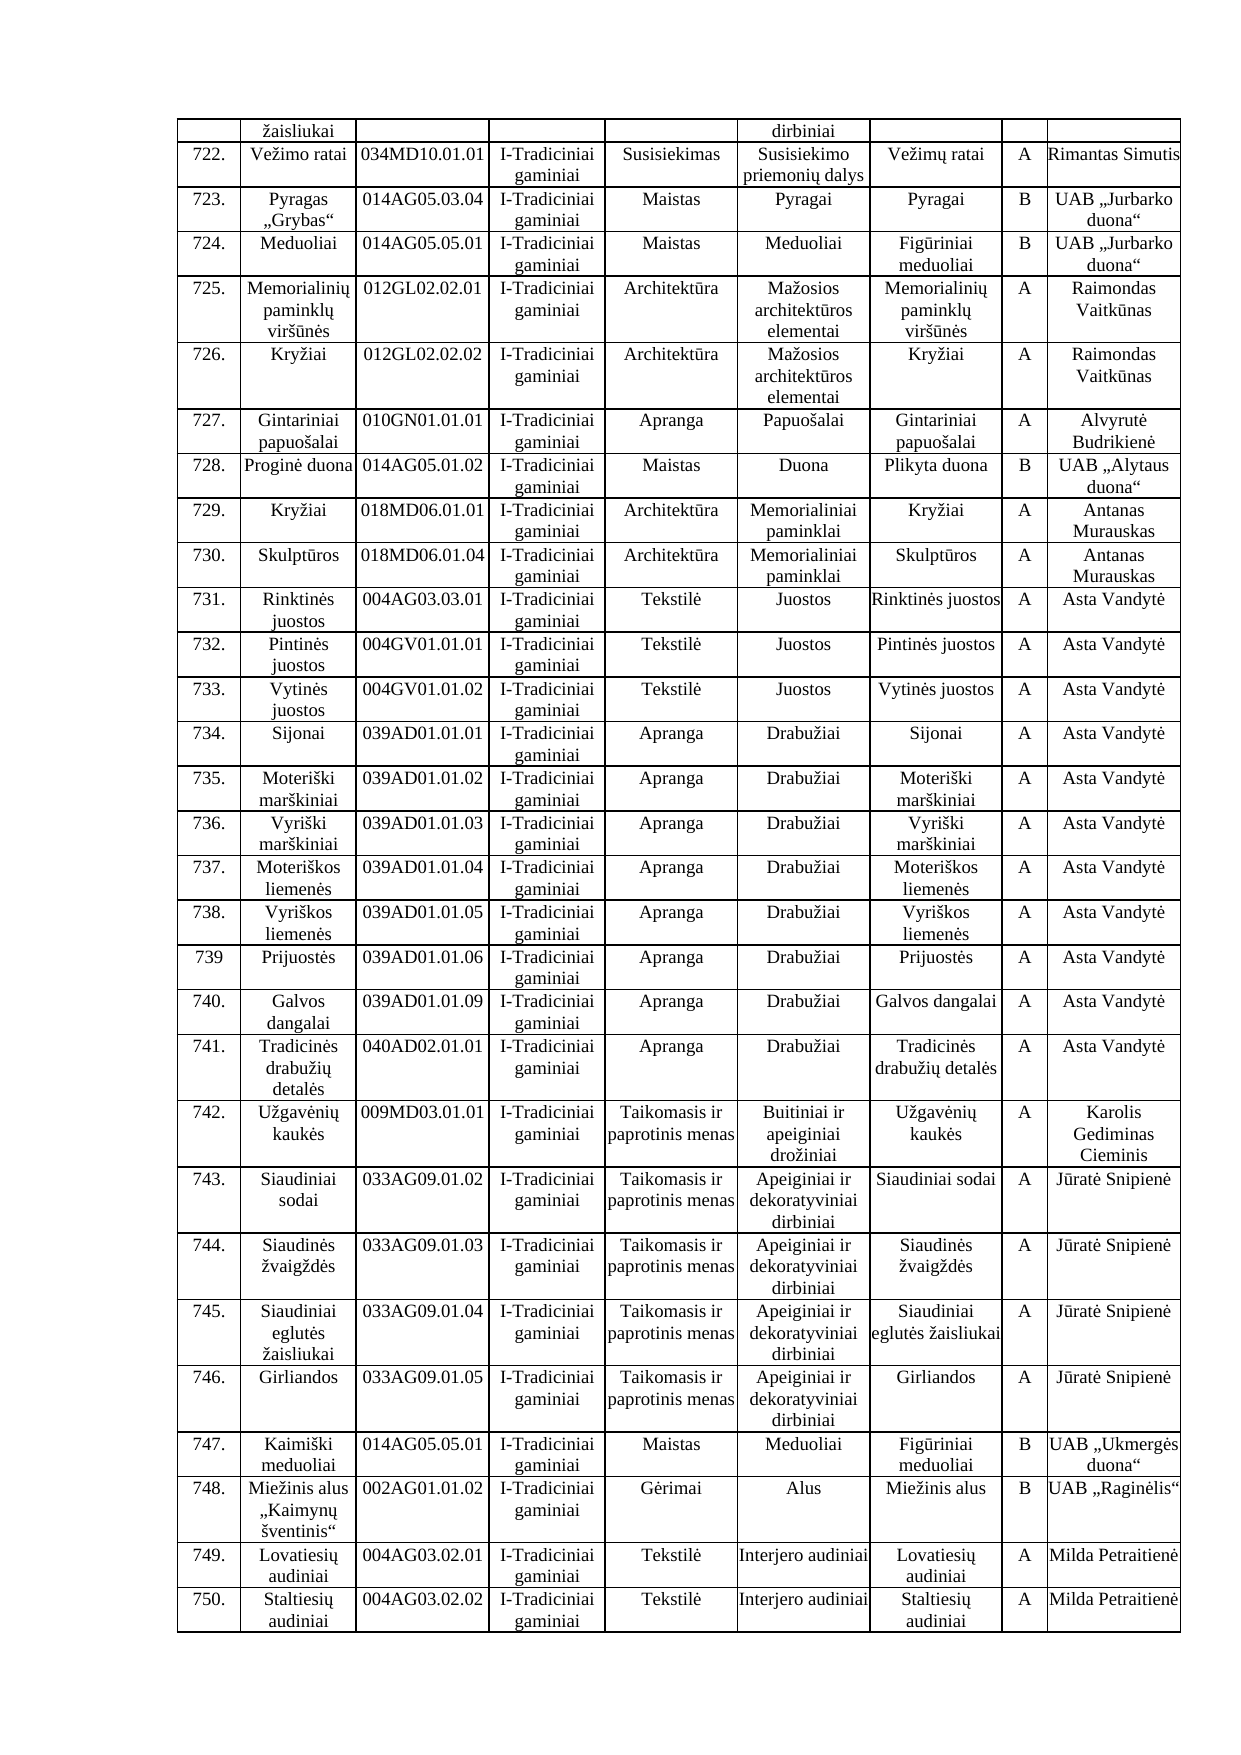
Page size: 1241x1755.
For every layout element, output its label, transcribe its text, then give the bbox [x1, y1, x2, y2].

table_cell 039AD01.01.02 [357, 767, 488, 810]
table_cell 740. [178, 990, 240, 1033]
table_cell Asta Vandytė [1048, 990, 1180, 1033]
table_cell I-Tradiciniai gaminiai [490, 410, 604, 452]
table_cell 727. [178, 410, 240, 452]
table_cell Antanas Murauskas [1048, 499, 1180, 542]
table_cell I-Tradiciniai gaminiai [490, 277, 604, 342]
table_cell Pyragas „Grybas“ [241, 188, 355, 231]
table_cell A [1003, 901, 1047, 944]
table_cell [871, 120, 1001, 141]
table_cell 034MD10.01.01 [357, 143, 488, 186]
table_cell I-Tradiciniai gaminiai [490, 454, 604, 497]
table_cell Vežimo ratai [241, 143, 355, 186]
table_cell 033AG09.01.03 [357, 1234, 488, 1298]
table_cell Drabužiai [738, 990, 869, 1033]
table_cell B [1003, 1433, 1047, 1476]
table_cell I-Tradiciniai gaminiai [490, 946, 604, 989]
table_cell Drabužiai [738, 856, 869, 899]
table_cell UAB „Jurbarko duona“ [1048, 232, 1180, 275]
table_cell I-Tradiciniai gaminiai [490, 856, 604, 899]
table_cell Kryžiai [241, 343, 355, 408]
table_cell I-Tradiciniai gaminiai [490, 1477, 604, 1542]
table_cell 033AG09.01.04 [357, 1300, 488, 1365]
table_cell Apranga [606, 812, 737, 855]
table_cell Apranga [606, 946, 737, 989]
table_cell Gintariniai papuošalai [871, 410, 1001, 452]
table_cell 744. [178, 1234, 240, 1298]
table_cell Drabužiai [738, 812, 869, 855]
table_cell Milda Petraitienė [1048, 1588, 1180, 1631]
table_cell I-Tradiciniai gaminiai [490, 901, 604, 944]
table_cell Maistas [606, 232, 737, 275]
table_cell Proginė duona [241, 454, 355, 497]
table_cell Asta Vandytė [1048, 856, 1180, 899]
table_cell A [1003, 633, 1047, 676]
table_cell Apranga [606, 722, 737, 765]
table_cell Apeiginiai ir dekoratyviniai dirbiniai [738, 1300, 869, 1365]
table_cell 747. [178, 1433, 240, 1476]
table_cell Architektūra [606, 343, 737, 408]
table_cell Susisiekimo priemonių dalys [738, 143, 869, 186]
table_cell [178, 120, 240, 141]
table_cell [606, 120, 737, 141]
table_cell Meduoliai [738, 1433, 869, 1476]
table_cell I-Tradiciniai gaminiai [490, 990, 604, 1033]
table_cell Drabužiai [738, 946, 869, 989]
table_cell Rinktinės juostos [871, 588, 1001, 631]
table_cell A [1003, 1300, 1047, 1365]
table_cell Skulptūros [871, 543, 1001, 587]
table_cell Maistas [606, 454, 737, 497]
table_cell Drabužiai [738, 1035, 869, 1100]
table_cell 010GN01.01.01 [357, 410, 488, 452]
table_cell 018MD06.01.04 [357, 543, 488, 587]
table_cell Sijonai [871, 722, 1001, 765]
table_cell 725. [178, 277, 240, 342]
table_cell Asta Vandytė [1048, 901, 1180, 944]
table_cell 745. [178, 1300, 240, 1365]
table_cell Tekstilė [606, 633, 737, 676]
table_cell Apranga [606, 767, 737, 810]
table_cell Rimantas Simutis [1048, 143, 1180, 186]
table_cell 735. [178, 767, 240, 810]
table_cell Architektūra [606, 277, 737, 342]
table_cell Taikomasis ir paprotinis menas [606, 1168, 737, 1232]
table_cell Moteriški marškiniai [871, 767, 1001, 810]
table_cell Papuošalai [738, 410, 869, 452]
table_cell 014AG05.05.01 [357, 232, 488, 275]
table_cell Taikomasis ir paprotinis menas [606, 1300, 737, 1365]
table_cell I-Tradiciniai gaminiai [490, 1543, 604, 1587]
table_cell Tradicinės drabužių detalės [871, 1035, 1001, 1100]
table_cell Memorialiniai paminklai [738, 543, 869, 587]
table_cell Vyriški marškiniai [871, 812, 1001, 855]
table_cell 724. [178, 232, 240, 275]
table_cell 004AG03.02.02 [357, 1588, 488, 1631]
table_cell Gėrimai [606, 1477, 737, 1542]
table_cell Miežinis alus [871, 1477, 1001, 1542]
table_cell Memorialinių paminklų viršūnės [871, 277, 1001, 342]
table_cell Jūratė Snipienė [1048, 1168, 1180, 1232]
table_cell I-Tradiciniai gaminiai [490, 143, 604, 186]
table_cell 009MD03.01.01 [357, 1101, 488, 1166]
table_cell Staltiesių audiniai [241, 1588, 355, 1631]
table_cell Juostos [738, 588, 869, 631]
table_cell 033AG09.01.02 [357, 1168, 488, 1232]
table_cell I-Tradiciniai gaminiai [490, 1433, 604, 1476]
table_cell 729. [178, 499, 240, 542]
table_cell 749. [178, 1543, 240, 1587]
table_cell 004AG03.02.01 [357, 1543, 488, 1587]
table_cell 733. [178, 678, 240, 721]
table_cell 004GV01.01.01 [357, 633, 488, 676]
table_cell 748. [178, 1477, 240, 1542]
table_cell Prijuostės [871, 946, 1001, 989]
table_cell 723. [178, 188, 240, 231]
table_cell [357, 120, 488, 141]
table_cell Užgavėnių kaukės [871, 1101, 1001, 1166]
table_cell Figūriniai meduoliai [871, 1433, 1001, 1476]
table_cell Memorialiniai paminklai [738, 499, 869, 542]
table_cell 731. [178, 588, 240, 631]
table_cell Drabužiai [738, 767, 869, 810]
table_cell Interjero audiniai [738, 1588, 869, 1631]
table_cell B [1003, 188, 1047, 231]
table_cell 004AG03.03.01 [357, 588, 488, 631]
table_cell I-Tradiciniai gaminiai [490, 1588, 604, 1631]
table_cell žaisliukai [241, 120, 355, 141]
table_cell A [1003, 343, 1047, 408]
table_cell Maistas [606, 188, 737, 231]
table_cell I-Tradiciniai gaminiai [490, 678, 604, 721]
table_cell B [1003, 1477, 1047, 1542]
table_cell Asta Vandytė [1048, 633, 1180, 676]
table_cell 734. [178, 722, 240, 765]
table_cell Moteriškos liemenės [871, 856, 1001, 899]
table_cell 742. [178, 1101, 240, 1166]
table_cell Mažosios architektūros elementai [738, 277, 869, 342]
table_cell Galvos dangalai [871, 990, 1001, 1033]
table_cell Apranga [606, 901, 737, 944]
table_cell Alus [738, 1477, 869, 1542]
table_cell Pintinės juostos [241, 633, 355, 676]
table_cell A [1003, 588, 1047, 631]
table_cell 012GL02.02.01 [357, 277, 488, 342]
table_cell B [1003, 454, 1047, 497]
table_cell Jūratė Snipienė [1048, 1234, 1180, 1298]
table_cell Siaudiniai sodai [241, 1168, 355, 1232]
table_cell A [1003, 1588, 1047, 1631]
table_cell Tekstilė [606, 1588, 737, 1631]
table_cell Vyriškos liemenės [241, 901, 355, 944]
table_cell Apeiginiai ir dekoratyviniai dirbiniai [738, 1234, 869, 1298]
table_cell [490, 120, 604, 141]
table_cell Kryžiai [871, 499, 1001, 542]
table_cell Jūratė Snipienė [1048, 1300, 1180, 1365]
table_cell 739 [178, 946, 240, 989]
table_cell Pyragai [738, 188, 869, 231]
table_cell Architektūra [606, 543, 737, 587]
table_cell Pintinės juostos [871, 633, 1001, 676]
table_cell 039AD01.01.03 [357, 812, 488, 855]
table_cell Mažosios architektūros elementai [738, 343, 869, 408]
table_cell Vytinės juostos [241, 678, 355, 721]
table_cell Prijuostės [241, 946, 355, 989]
table_cell Vyriškos liemenės [871, 901, 1001, 944]
table_cell I-Tradiciniai gaminiai [490, 588, 604, 631]
table_cell 730. [178, 543, 240, 587]
table_cell 033AG09.01.05 [357, 1366, 488, 1431]
table_cell Siaudiniai eglutės žaisliukai [871, 1300, 1001, 1365]
table_cell I-Tradiciniai gaminiai [490, 543, 604, 587]
table_cell 018MD06.01.01 [357, 499, 488, 542]
table_cell 012GL02.02.02 [357, 343, 488, 408]
table_cell Apranga [606, 856, 737, 899]
table_cell 736. [178, 812, 240, 855]
table_cell 039AD01.01.01 [357, 722, 488, 765]
table_cell Siaudinės žvaigždės [871, 1234, 1001, 1298]
table_cell A [1003, 1543, 1047, 1587]
table_cell 002AG01.01.02 [357, 1477, 488, 1542]
table_cell A [1003, 722, 1047, 765]
table_cell 741. [178, 1035, 240, 1100]
table_cell Meduoliai [738, 232, 869, 275]
table_cell Asta Vandytė [1048, 946, 1180, 989]
table_cell Gintariniai papuošalai [241, 410, 355, 452]
table_cell [1003, 120, 1047, 141]
table_cell Staltiesių audiniai [871, 1588, 1001, 1631]
table_cell Raimondas Vaitkūnas [1048, 343, 1180, 408]
table_cell Pyragai [871, 188, 1001, 231]
table_cell Asta Vandytė [1048, 1035, 1180, 1100]
table_cell A [1003, 990, 1047, 1033]
table_cell A [1003, 1234, 1047, 1298]
table_cell Apranga [606, 990, 737, 1033]
table_cell A [1003, 946, 1047, 989]
table_cell I-Tradiciniai gaminiai [490, 232, 604, 275]
table_cell 014AG05.05.01 [357, 1433, 488, 1476]
table_cell Tradicinės drabužių detalės [241, 1035, 355, 1100]
table_cell Vežimų ratai [871, 143, 1001, 186]
table_cell Drabužiai [738, 901, 869, 944]
table_cell Vytinės juostos [871, 678, 1001, 721]
table_cell I-Tradiciniai gaminiai [490, 633, 604, 676]
table_cell I-Tradiciniai gaminiai [490, 188, 604, 231]
table_cell Sijonai [241, 722, 355, 765]
table_cell 014AG05.03.04 [357, 188, 488, 231]
table_cell Asta Vandytė [1048, 588, 1180, 631]
table_cell I-Tradiciniai gaminiai [490, 812, 604, 855]
table_cell I-Tradiciniai gaminiai [490, 1366, 604, 1431]
table_cell Apeiginiai ir dekoratyviniai dirbiniai [738, 1168, 869, 1232]
table_cell Taikomasis ir paprotinis menas [606, 1366, 737, 1431]
table_cell Jūratė Snipienė [1048, 1366, 1180, 1431]
table_cell Tekstilė [606, 1543, 737, 1587]
table_cell I-Tradiciniai gaminiai [490, 722, 604, 765]
table_cell Tekstilė [606, 678, 737, 721]
table_cell A [1003, 767, 1047, 810]
table_cell Susisiekimas [606, 143, 737, 186]
table_cell Memorialinių paminklų viršūnės [241, 277, 355, 342]
table_cell Maistas [606, 1433, 737, 1476]
table_cell A [1003, 277, 1047, 342]
table_cell A [1003, 1035, 1047, 1100]
table_cell Miežinis alus „Kaimynų šventinis“ [241, 1477, 355, 1542]
table_cell Taikomasis ir paprotinis menas [606, 1101, 737, 1166]
table_cell B [1003, 232, 1047, 275]
table_cell 014AG05.01.02 [357, 454, 488, 497]
table_cell 726. [178, 343, 240, 408]
table_cell Buitiniai ir apeiginiai drožiniai [738, 1101, 869, 1166]
table_cell 738. [178, 901, 240, 944]
table_cell 746. [178, 1366, 240, 1431]
table_cell I-Tradiciniai gaminiai [490, 499, 604, 542]
table_cell Kaimiški meduoliai [241, 1433, 355, 1476]
table_cell Raimondas Vaitkūnas [1048, 277, 1180, 342]
table_cell Taikomasis ir paprotinis menas [606, 1234, 737, 1298]
table_cell A [1003, 1168, 1047, 1232]
table_cell Girliandos [871, 1366, 1001, 1431]
table_cell Siaudinės žvaigždės [241, 1234, 355, 1298]
table_cell I-Tradiciniai gaminiai [490, 1035, 604, 1100]
table_cell Milda Petraitienė [1048, 1543, 1180, 1587]
table_cell Siaudiniai sodai [871, 1168, 1001, 1232]
table_cell 722. [178, 143, 240, 186]
table_cell Asta Vandytė [1048, 722, 1180, 765]
table_cell I-Tradiciniai gaminiai [490, 1300, 604, 1365]
table_cell 743. [178, 1168, 240, 1232]
table_cell A [1003, 1101, 1047, 1166]
table_cell Lovatiesių audiniai [241, 1543, 355, 1587]
table_cell A [1003, 543, 1047, 587]
table_cell Antanas Murauskas [1048, 543, 1180, 587]
table_cell A [1003, 143, 1047, 186]
table_cell 728. [178, 454, 240, 497]
table_cell Apeiginiai ir dekoratyviniai dirbiniai [738, 1366, 869, 1431]
table_cell A [1003, 410, 1047, 452]
table_cell 750. [178, 1588, 240, 1631]
table_cell 039AD01.01.09 [357, 990, 488, 1033]
table_cell A [1003, 856, 1047, 899]
table_cell Apranga [606, 410, 737, 452]
table_cell 737. [178, 856, 240, 899]
table_cell I-Tradiciniai gaminiai [490, 343, 604, 408]
table_cell UAB „Raginėlis“ [1048, 1477, 1180, 1542]
table_cell A [1003, 678, 1047, 721]
table_cell Moteriškos liemenės [241, 856, 355, 899]
table_cell A [1003, 499, 1047, 542]
table_cell Lovatiesių audiniai [871, 1543, 1001, 1587]
table_cell 039AD01.01.04 [357, 856, 488, 899]
table_cell Siaudiniai eglutės žaisliukai [241, 1300, 355, 1365]
table_cell Juostos [738, 633, 869, 676]
table_cell dirbiniai [738, 120, 869, 141]
table_cell A [1003, 812, 1047, 855]
table_cell Apranga [606, 1035, 737, 1100]
table_cell 004GV01.01.02 [357, 678, 488, 721]
table_cell Karolis Gediminas Cieminis [1048, 1101, 1180, 1166]
table_cell Asta Vandytė [1048, 812, 1180, 855]
table_cell Drabužiai [738, 722, 869, 765]
table_cell Tekstilė [606, 588, 737, 631]
table_cell Architektūra [606, 499, 737, 542]
table_cell Rinktinės juostos [241, 588, 355, 631]
table_cell Moteriški marškiniai [241, 767, 355, 810]
table_cell Asta Vandytė [1048, 678, 1180, 721]
table_cell 039AD01.01.06 [357, 946, 488, 989]
table_cell Girliandos [241, 1366, 355, 1431]
table_cell 039AD01.01.05 [357, 901, 488, 944]
table_cell UAB „Jurbarko duona“ [1048, 188, 1180, 231]
table_cell UAB „Ukmergės duona“ [1048, 1433, 1180, 1476]
table_cell Meduoliai [241, 232, 355, 275]
table_cell Vyriški marškiniai [241, 812, 355, 855]
table_cell Duona [738, 454, 869, 497]
table_cell Asta Vandytė [1048, 767, 1180, 810]
table_cell [1048, 120, 1180, 141]
table_cell Interjero audiniai [738, 1543, 869, 1587]
table_cell Alvyrutė Budrikienė [1048, 410, 1180, 452]
table_cell 732. [178, 633, 240, 676]
table_cell A [1003, 1366, 1047, 1431]
table_cell I-Tradiciniai gaminiai [490, 1234, 604, 1298]
table_cell Kryžiai [871, 343, 1001, 408]
table_cell Užgavėnių kaukės [241, 1101, 355, 1166]
table_cell I-Tradiciniai gaminiai [490, 767, 604, 810]
table_cell UAB „Alytaus duona“ [1048, 454, 1180, 497]
table_cell Kryžiai [241, 499, 355, 542]
table_cell Figūriniai meduoliai [871, 232, 1001, 275]
table_cell Juostos [738, 678, 869, 721]
table_cell 040AD02.01.01 [357, 1035, 488, 1100]
table_cell I-Tradiciniai gaminiai [490, 1168, 604, 1232]
table_cell Plikyta duona [871, 454, 1001, 497]
table_cell Skulptūros [241, 543, 355, 587]
table_cell I-Tradiciniai gaminiai [490, 1101, 604, 1166]
table_cell Galvos dangalai [241, 990, 355, 1033]
